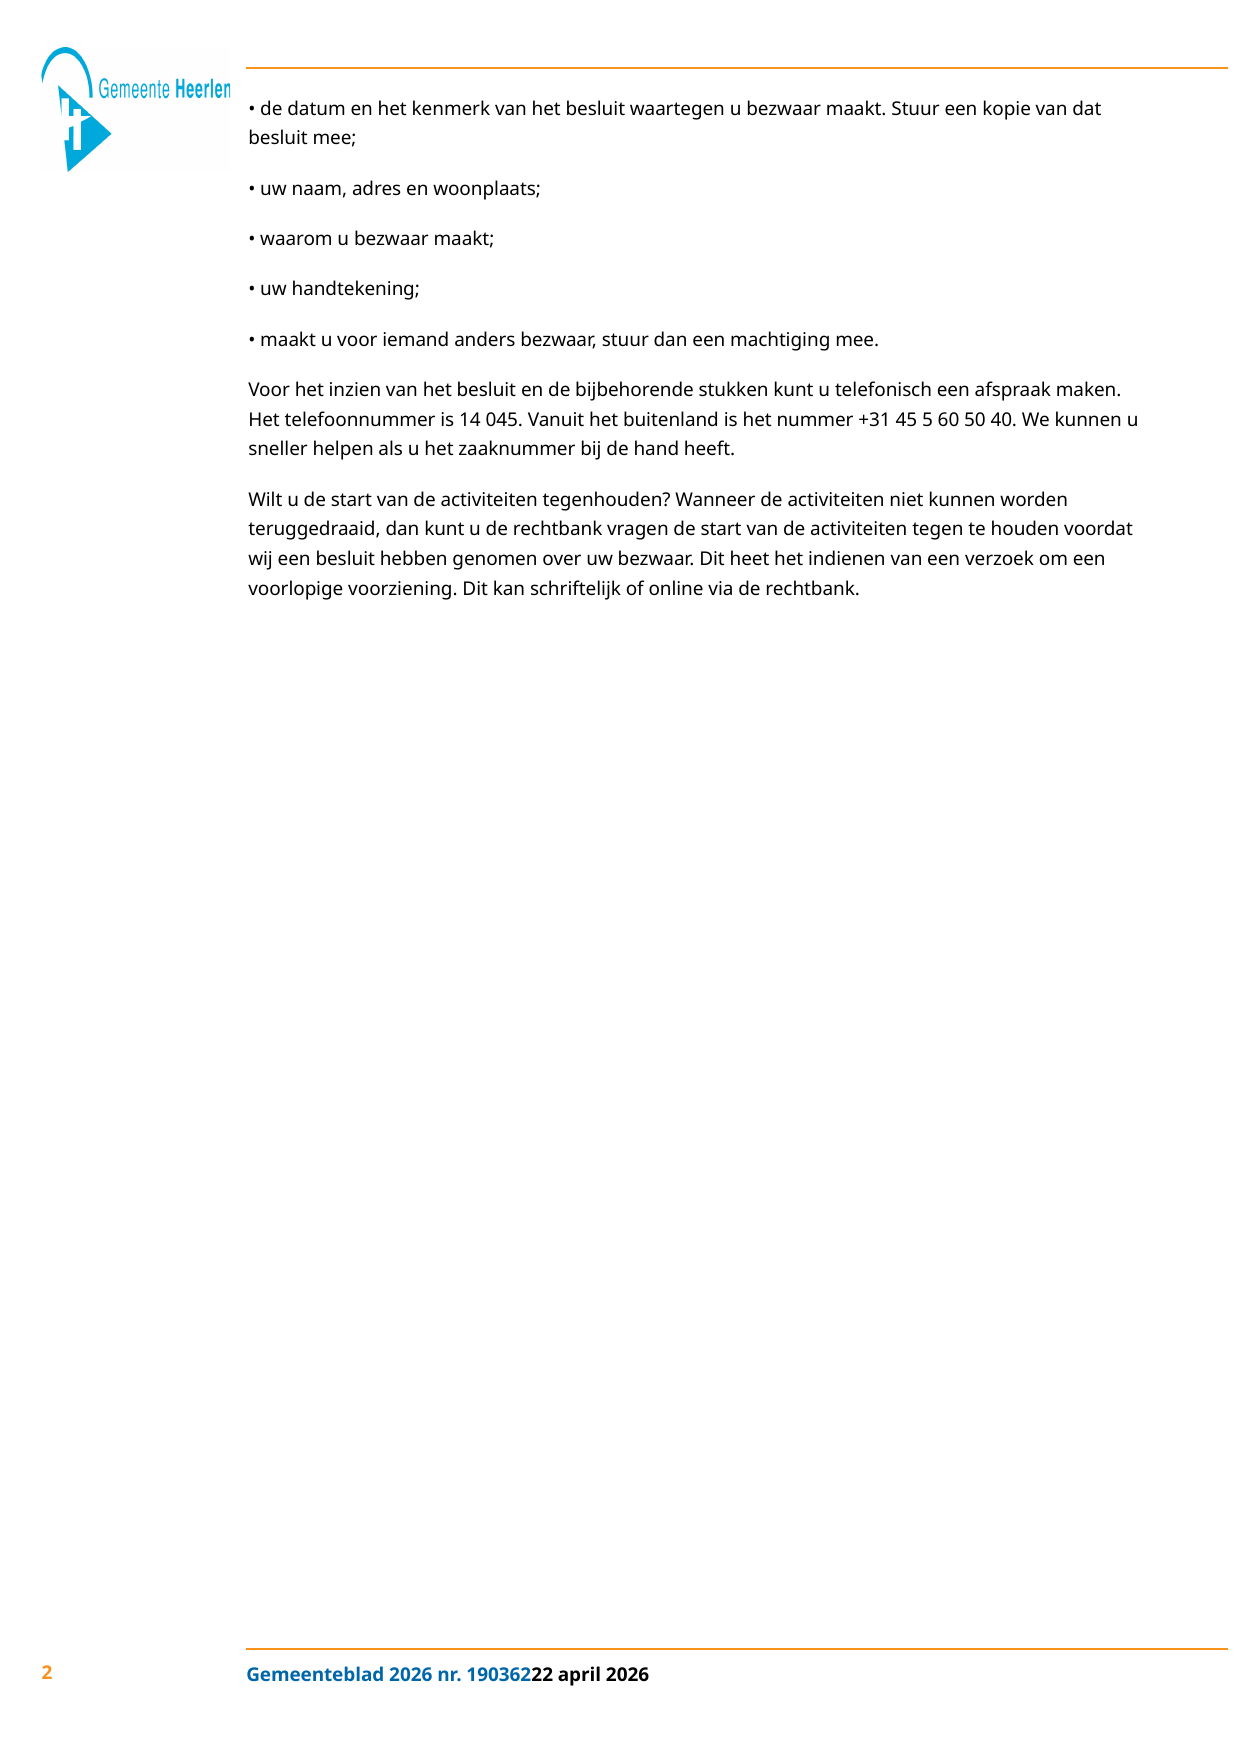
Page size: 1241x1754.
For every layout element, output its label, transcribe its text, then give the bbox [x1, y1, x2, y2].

text • de datum en het kenmerk van het besluit waartegen u bezwaar maakt. Stuur een kopie van dat besluit mee; [248, 95, 1152, 150]
text Wilt u de start van de activiteiten tegenhouden? Wanneer de activiteiten niet kunnen worden teruggedraaid, dan kunt u de rechtbank vragen de start van de activiteiten tegen te houden voordat wij een besluit hebben genomen over uw bezwaar. Dit heet het indienen van een verzoek om een voorlopige voorziening. Dit kan schriftelijk of online via de rechtbank. [248, 486, 1152, 601]
picture [41, 47, 231, 172]
text • maakt u voor iemand anders bezwaar, stuur dan een machtiging mee. [248, 326, 1152, 352]
text Voor het inzien van het besluit en de bijbehorende stukken kunt u telefonisch een afspraak maken. Het telefoonnummer is 14 045. Vanuit het buitenland is het nummer +31 45 5 60 50 40. We kunnen u sneller helpen als u het zaaknummer bij de hand heeft. [248, 376, 1152, 461]
text • waarom u bezwaar maakt; [248, 225, 1152, 251]
text • uw handtekening; [248, 276, 1152, 301]
picture [41, 47, 59, 70]
text • uw naam, adres en woonplaats; [248, 175, 1152, 201]
